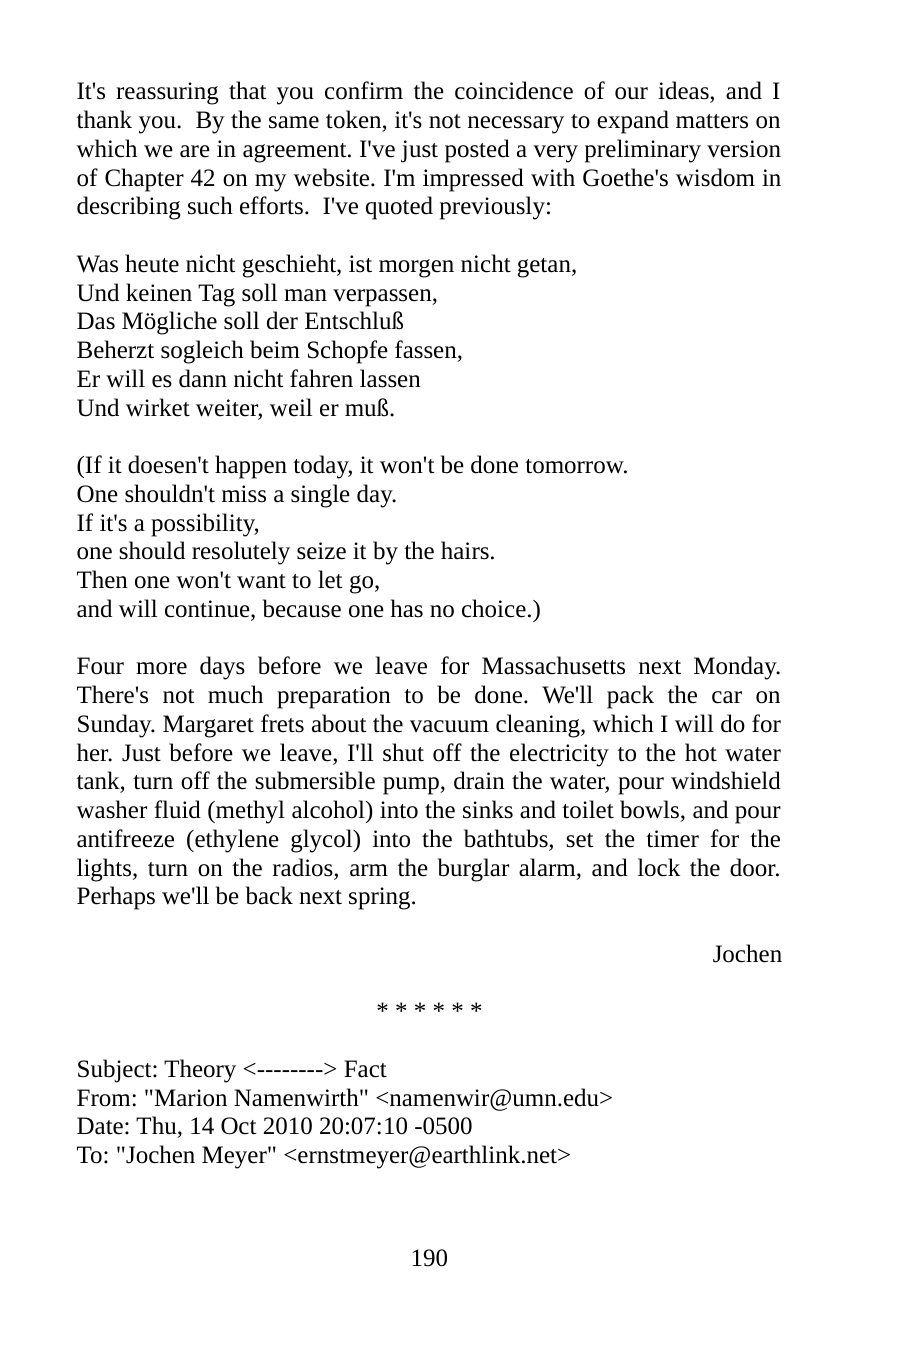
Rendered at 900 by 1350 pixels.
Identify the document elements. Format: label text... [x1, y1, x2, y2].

text Er will es dann nicht fahren lassen [76, 364, 782, 393]
text One shouldn't miss a single day. [76, 479, 782, 508]
text To: "Jochen Meyer" <ernstmeyer@earthlink.net> [76, 1140, 782, 1169]
text Date: Thu, 14 Oct 2010 20:07:10 -0500 [76, 1111, 782, 1140]
text Und keinen Tag soll man verpassen, [76, 278, 782, 306]
text (If it doesen't happen today, it won't be done tomorrow. [76, 450, 782, 479]
text and will continue, because one has no choice.) [76, 594, 782, 623]
text Four more days before we leave for Massachusetts next Monday. There's not much preparation to be done. We'll pack the car on Sunday. Margaret frets about the vacuum cleaning, which I will do for her. Just before we leave, I'll shut off the electricity to the hot water tank, turn off the submersible pump, drain the water, pour windshield washer fluid (methyl alcohol) into the sinks and toilet bowls, and pour antifreeze (ethylene glycol) into the bathtubs, set the timer for the lights, turn on the radios, arm the burglar alarm, and lock the door. Perhaps we'll be back next spring. [76, 651, 782, 910]
text Subject: Theory <--------> Fact [76, 1054, 782, 1083]
text Then one won't want to let go, [76, 565, 782, 594]
text It's reassuring that you confirm the coincidence of our ideas, and I thank you. By the same token, it's not necessary to expand matters on which we are in agreement. I've just posted a very preliminary version of Chapter 42 on my website. I'm impressed with Goethe's wisdom in describing such efforts. I've quoted previously: [76, 76, 782, 220]
text Beherzt sogleich beim Schopfe fassen, [76, 335, 782, 364]
text * * * * * * [76, 996, 782, 1025]
text Was heute nicht geschieht, ist morgen nicht getan, [76, 249, 782, 278]
text one should resolutely seize it by the hairs. [76, 536, 782, 565]
text Jochen [76, 939, 782, 968]
text If it's a possibility, [76, 508, 782, 536]
text From: "Marion Namenwirth" <namenwir@umn.edu> [76, 1083, 782, 1111]
text Das Mögliche soll der Entschluß [76, 306, 782, 335]
text Und wirket weiter, weil er muß. [76, 393, 782, 421]
